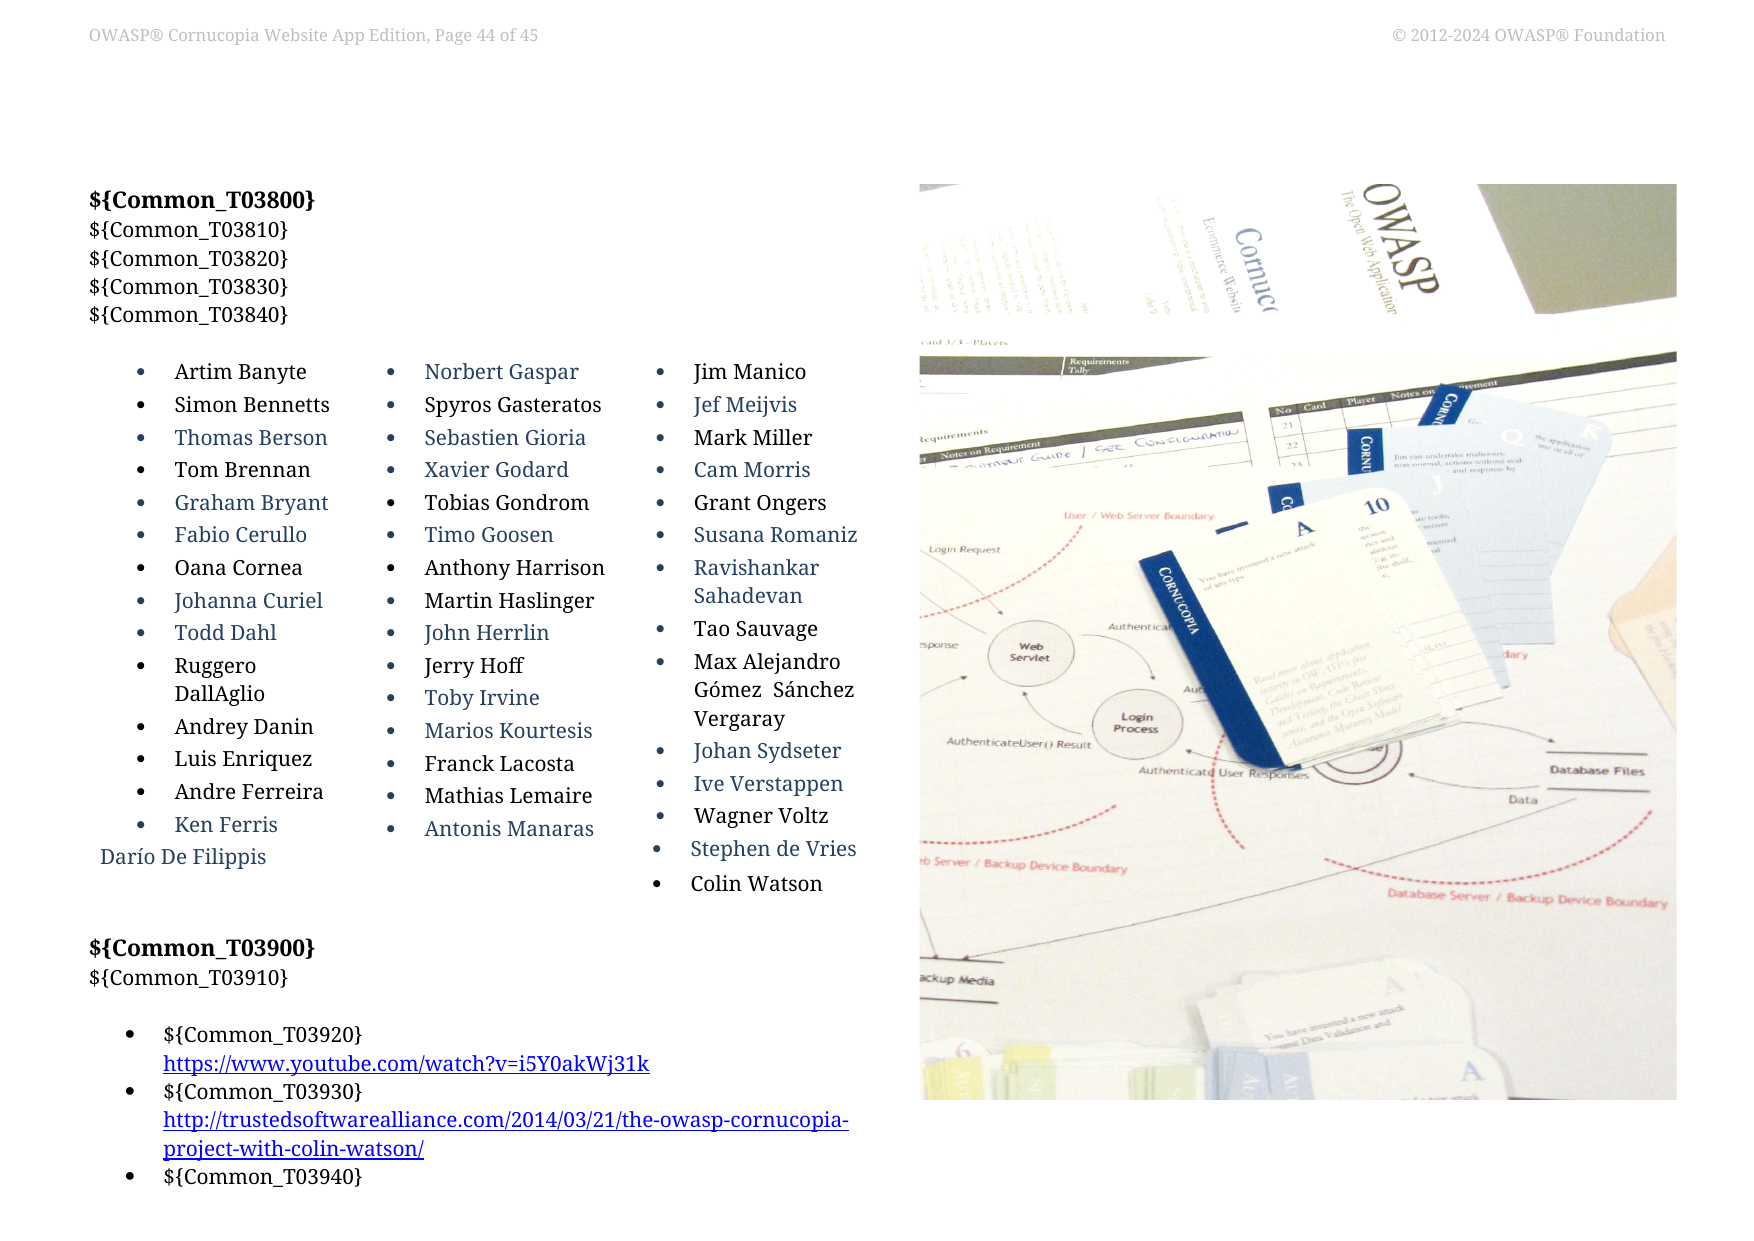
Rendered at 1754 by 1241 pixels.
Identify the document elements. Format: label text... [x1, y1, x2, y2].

table_header Norbert Gaspar Spyros Gasteratos Sebastien Gioria Xavier Godard Tobias Gondrom Timo Goosen Anthony Harrison Martin Haslinger John Herrlin Jerry Hoff Toby Irvine Marios Kourtesis Franck Lacosta Mathias Lemaire Antonis Manaras [358, 358, 628, 903]
table_header [908, 184, 1677, 1191]
table_header Artim Banyte Simon Bennetts Thomas Berson Tom Brennan Graham Bryant Fabio Cerullo Oana Cornea Johanna Curiel Todd Dahl Ruggero DallAglio Andrey Danin Luis Enriquez Andre Ferreira Ken Ferris Darío De Filippis [89, 358, 358, 903]
picture [919, 184, 1677, 1100]
table_header Jim Manico Jef Meijvis Mark Miller Cam Morris Grant Ongers Susana Romaniz Ravishankar Sahadevan Tao Sauvage Max Alejandro Gómez Sánchez Vergaray Johan Sydseter Ive Verstappen Wagner Voltz Stephen de Vries Colin Watson [628, 358, 897, 903]
table_header ${Common_T03800} ${Common_T03810} ${Common_T03820} ${Common_T03830} ${Common_T03840} ${Common_T03900} ${Common_T03910} ${Common_T03920} https://www.youtube.com/watch?v=i5Y0akWj31k ${Common_T03930} http://trustedsoftwarealliance.com/2014/03/21/the-owasp-cornucopia-project-with-colin-watson/ ${Common_T03940} [78, 184, 908, 1191]
